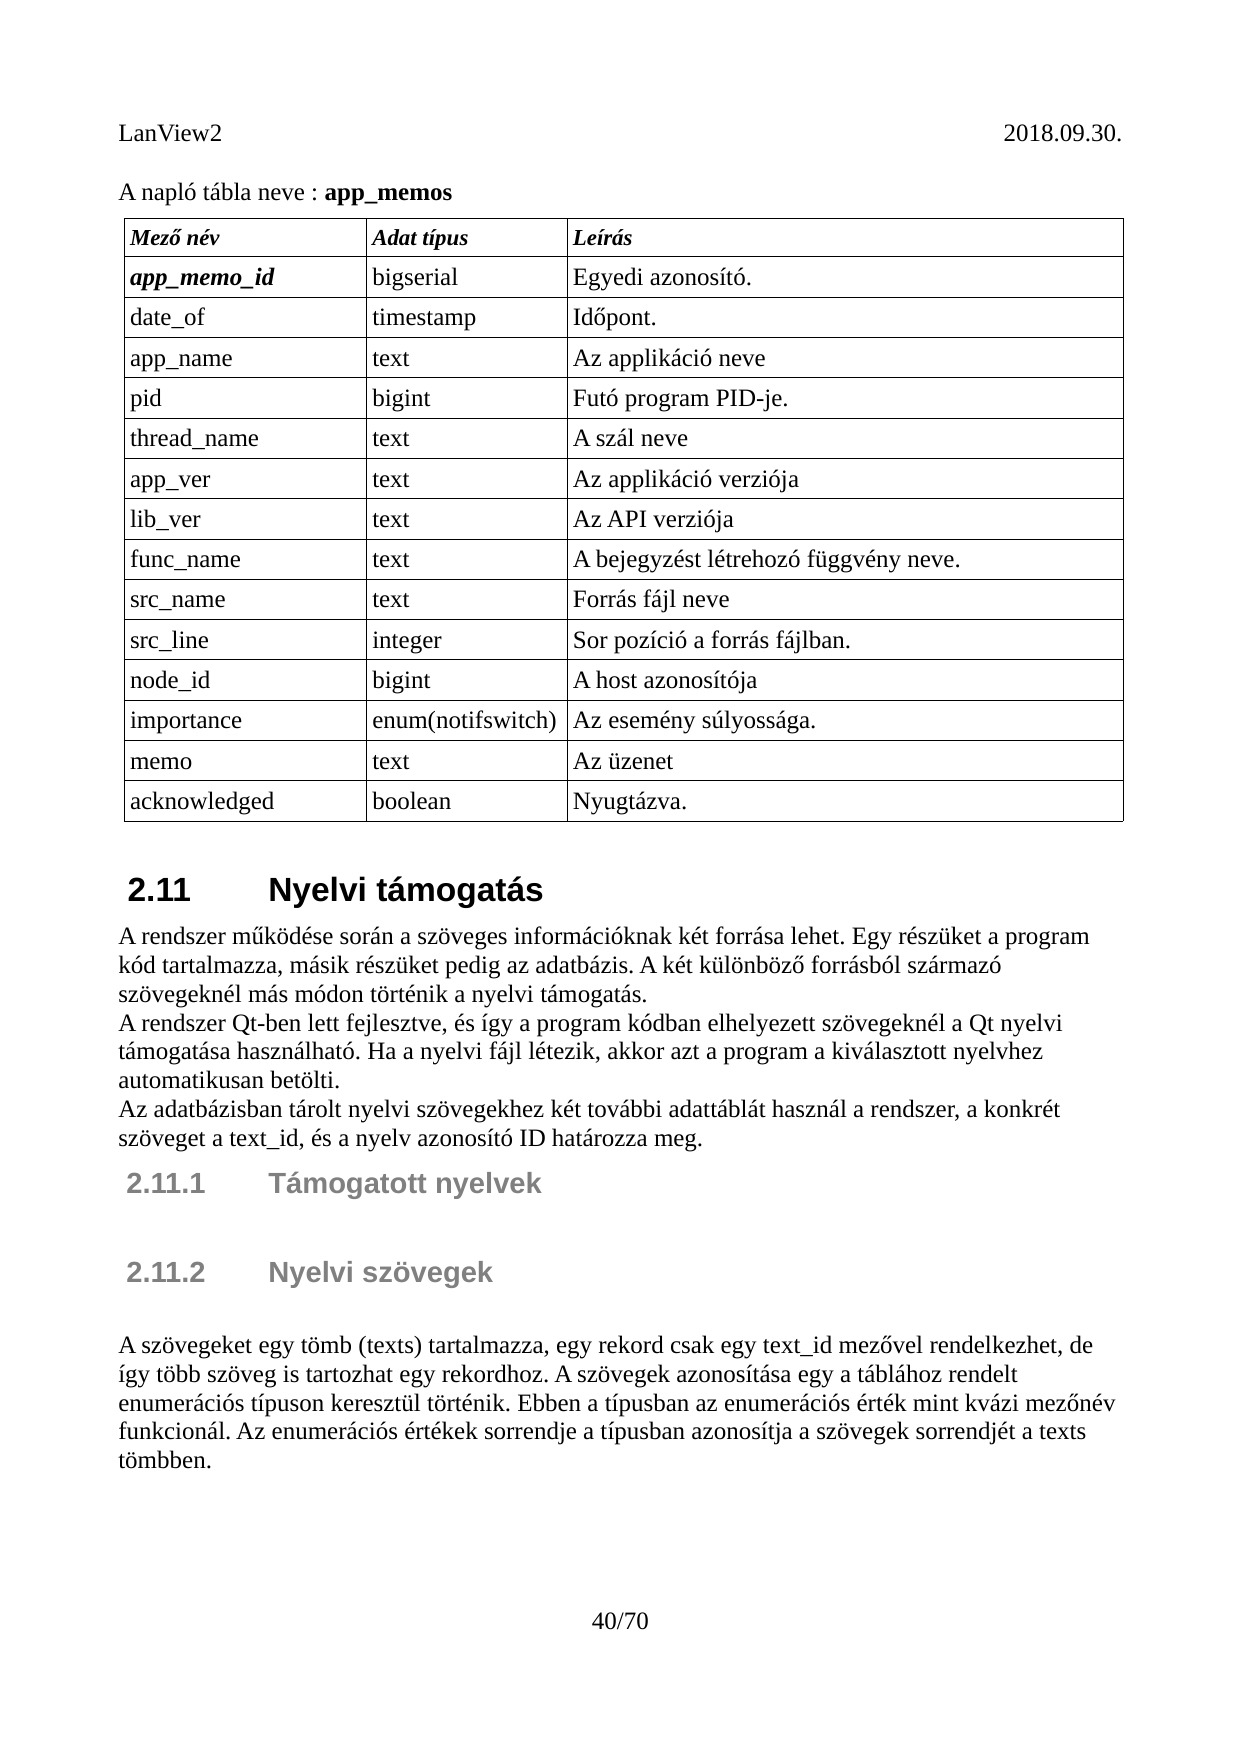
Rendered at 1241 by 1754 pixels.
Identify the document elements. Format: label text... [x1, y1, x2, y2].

table_cell bigint [367, 378, 567, 417]
table_cell app_ver [125, 459, 366, 498]
table_cell Az üzenet [568, 741, 1123, 780]
table_header Leírás [568, 219, 1123, 256]
table_cell app_memo_id [125, 257, 366, 297]
table_cell Az applikáció neve [568, 338, 1123, 377]
text A rendszer működése során a szöveges információknak két forrása lehet. Egy részüket a program kód tartalmazza, másik részüket pedig az adatbázis. A két különböző forrásból származó szövegeknél más módon történik a nyelvi támogatás. [118, 921, 1122, 1008]
table_cell text [367, 459, 567, 498]
table_cell text [367, 540, 567, 579]
text A szövegeket egy tömb (texts) tartalmazza, egy rekord csak egy text_id mezővel rendelkezhet, de így több szöveg is tartozhat egy rekordhoz. A szövegek azonosítása egy a táblához rendelt enumerációs típuson keresztül történik. Ebben a típusban az enumerációs érték mint kvázi mezőnév funkcionál. Az enumerációs értékek sorrendje a típusban azonosítja a szövegek sorrendjét a texts tömbben. [118, 1330, 1122, 1474]
table_cell boolean [367, 781, 567, 821]
table_cell src_name [125, 580, 366, 619]
subtitle Nyelvi szövegek [118, 1255, 1122, 1289]
text A rendszer Qt-ben lett fejlesztve, és így a program kódban elhelyezett szövegeknél a Qt nyelvi támogatása használható. Ha a nyelvi fájl létezik, akkor azt a program a kiválasztott nyelvhez automatikusan betölti. [118, 1008, 1122, 1094]
subtitle Támogatott nyelvek [118, 1166, 1122, 1199]
table_cell Az API verziója [568, 499, 1123, 538]
table_cell func_name [125, 540, 366, 579]
text A napló tábla neve : app_memos [118, 177, 1122, 206]
table_cell date_of [125, 298, 366, 337]
table_header Adat típus [367, 219, 567, 256]
table_cell lib_ver [125, 499, 366, 538]
table_cell Egyedi azonosító. [568, 257, 1123, 297]
table_cell node_id [125, 660, 366, 700]
table_cell text [367, 741, 567, 780]
table_header Mező név [125, 219, 366, 256]
table_cell text [367, 499, 567, 538]
table_cell Az esemény súlyossága. [568, 701, 1123, 740]
table_cell Nyugtázva. [568, 781, 1123, 821]
table_cell thread_name [125, 419, 366, 458]
table_cell pid [125, 378, 366, 417]
table_cell integer [367, 620, 567, 659]
table_cell A host azonosítója [568, 660, 1123, 700]
table_cell Időpont. [568, 298, 1123, 337]
table_cell text [367, 419, 567, 458]
table_cell text [367, 580, 567, 619]
table_cell A bejegyzést létrehozó függvény neve. [568, 540, 1123, 579]
table_cell Forrás fájl neve [568, 580, 1123, 619]
table_cell src_line [125, 620, 366, 659]
table_cell enum(notifswitch) [367, 701, 567, 740]
table_cell importance [125, 701, 366, 740]
table_cell Futó program PID-je. [568, 378, 1123, 417]
text Az adatbázisban tárolt nyelvi szövegekhez két további adattáblát használ a rendszer, a konkrét szöveget a text_id, és a nyelv azonosító ID határozza meg. [118, 1094, 1122, 1151]
table_cell timestamp [367, 298, 567, 337]
table_cell A szál neve [568, 419, 1123, 458]
table_cell text [367, 338, 567, 377]
table_cell acknowledged [125, 781, 366, 821]
subtitle Nyelvi támogatás [118, 870, 1122, 909]
table_cell app_name [125, 338, 366, 377]
table_cell bigint [367, 660, 567, 700]
table_cell memo [125, 741, 366, 780]
table_cell bigserial [367, 257, 567, 297]
table_cell Sor pozíció a forrás fájlban. [568, 620, 1123, 659]
table_cell Az applikáció verziója [568, 459, 1123, 498]
